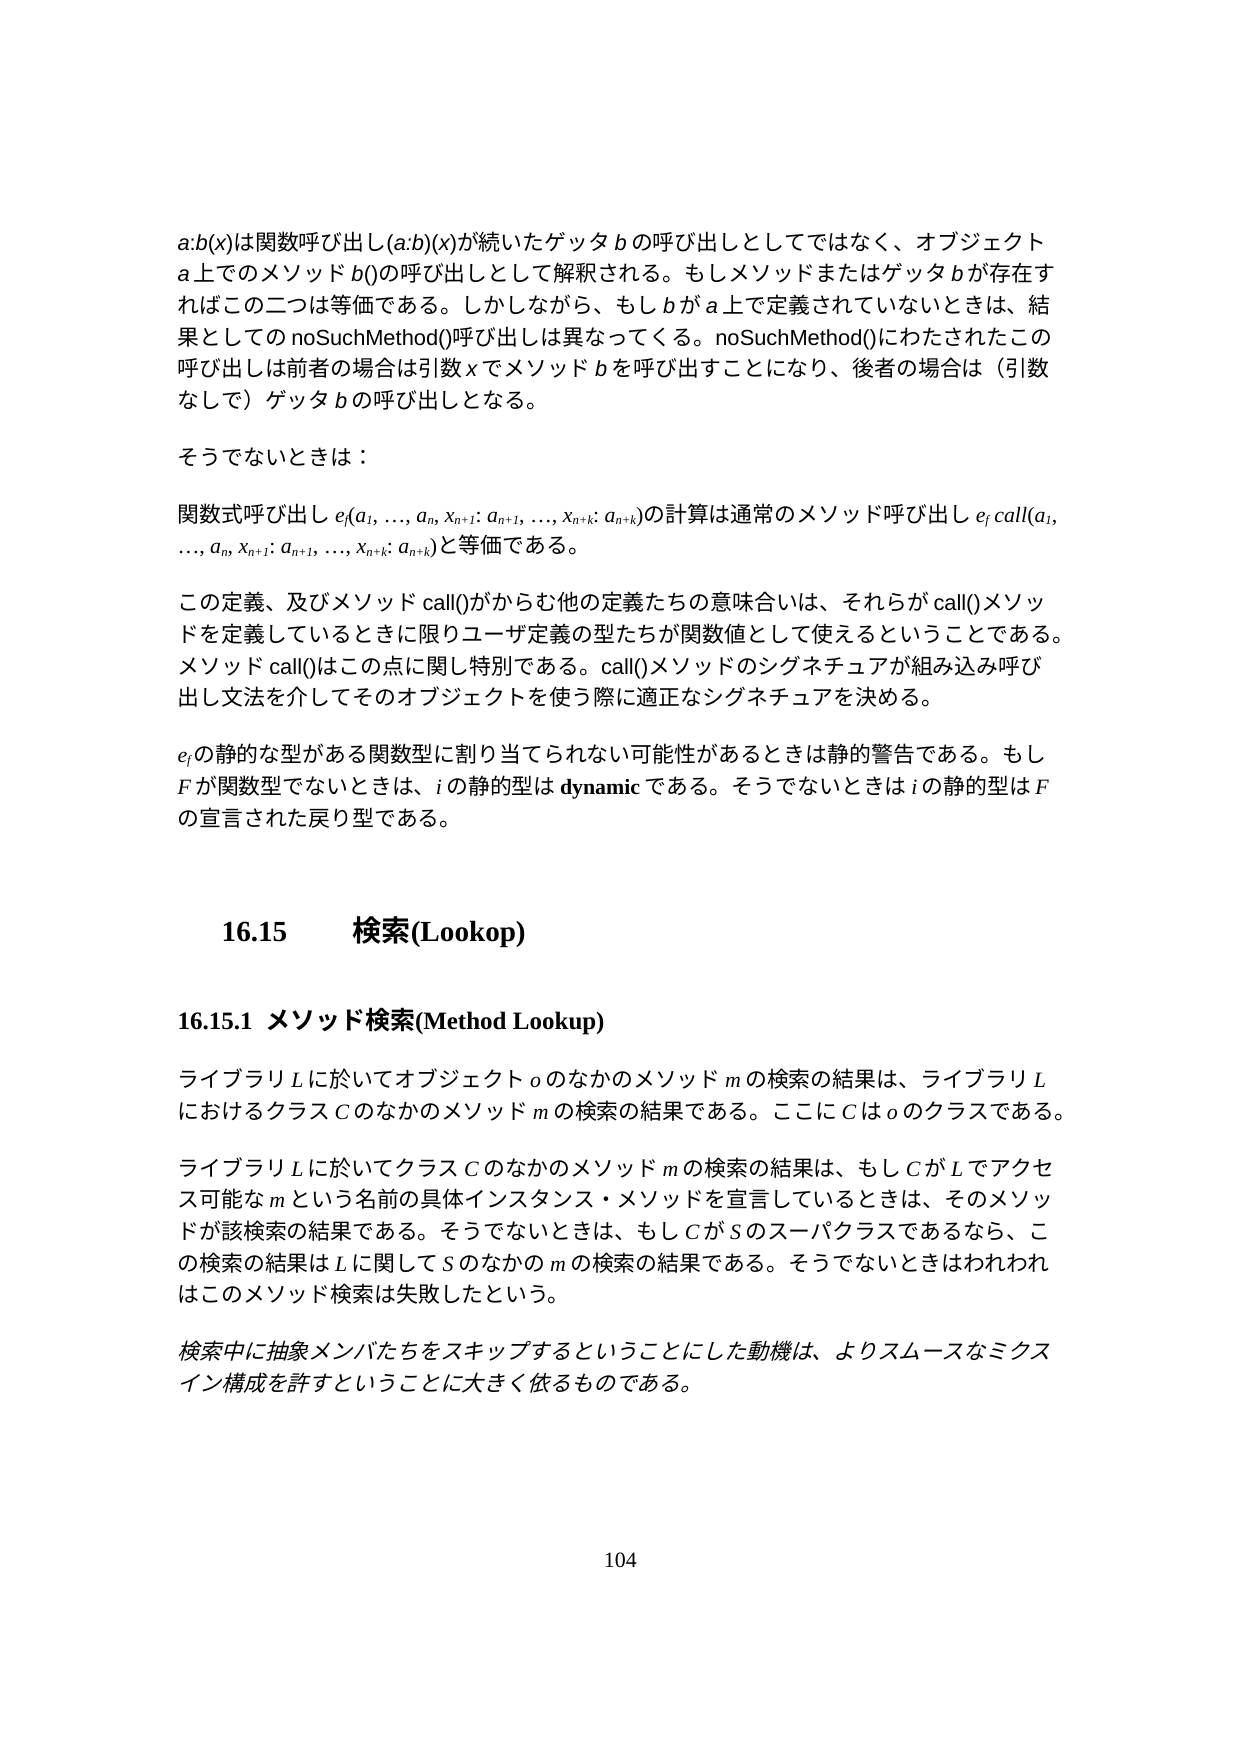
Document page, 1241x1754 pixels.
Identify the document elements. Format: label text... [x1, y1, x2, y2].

text 検索中に抽象メンバたちをスキップするということにした動機は、よりスムースなミクスイン構成を許すということに大きく依るものである。 [177, 1334, 1063, 1397]
text この定義、及びメソッドcall()がからむ他の定義たちの意味合いは、それらがcall()メソッドを定義しているときに限りユーザ定義の型たちが関数値として使えるということである。メソッドcall()はこの点に関し特別である。call()メソッドのシグネチュアが組み込み呼び出し文法を介してそのオブジェクトを使う際に適正なシグネチュアを決める。 [177, 585, 1063, 712]
subtitle メソッド検索(Method Lookup) [177, 1001, 1063, 1037]
text そうでないときは： [177, 440, 1063, 472]
text efの静的な型がある関数型に割り当てられない可能性があるときは静的警告である。もしFが関数型でないときは、iの静的型はdynamicである。そうでないときはiの静的型はFの宣言された戻り型である。 [177, 737, 1063, 832]
text ライブラリLに於いてクラスCのなかのメソッドmの検索の結果は、もしCがLでアクセス可能なmという名前の具体インスタンス・メソッドを宣言しているときは、そのメソッドが該検索の結果である。そうでないときは、もしCがSのスーパクラスであるなら、この検索の結果はLに関してSのなかのmの検索の結果である。そうでないときはわれわれはこのメソッド検索は失敗したという。 [177, 1151, 1063, 1309]
text ライブラリLに於いてオブジェクトoのなかのメソッドmの検索の結果は、ライブラリLにおけるクラスCのなかのメソッドmの検索の結果である。ここにCはoのクラスである。 [177, 1062, 1063, 1125]
subtitle 検索(Lookop) [221, 908, 1063, 950]
text a:b(x)は関数呼び出し(a:b)(x)が続いたゲッタbの呼び出しとしてではなく、オブジェクトa上でのメソッドb()の呼び出しとして解釈される。もしメソッドまたはゲッタbが存在すればこの二つは等価である。しかしながら、もしbがa上で定義されていないときは、結果としてのnoSuchMethod()呼び出しは異なってくる。noSuchMethod()にわたされたこの呼び出しは前者の場合は引数xでメソッドbを呼び出すことになり、後者の場合は（引数なしで）ゲッタbの呼び出しとなる。 [177, 225, 1063, 415]
text 関数式呼び出しef(a1, …, an, xn+1: an+1, …, xn+k: an+k)の計算は通常のメソッド呼び出しef call(a1, …, an, xn+1: an+1, …, xn+k: an+k)と等価である。 [177, 497, 1063, 560]
